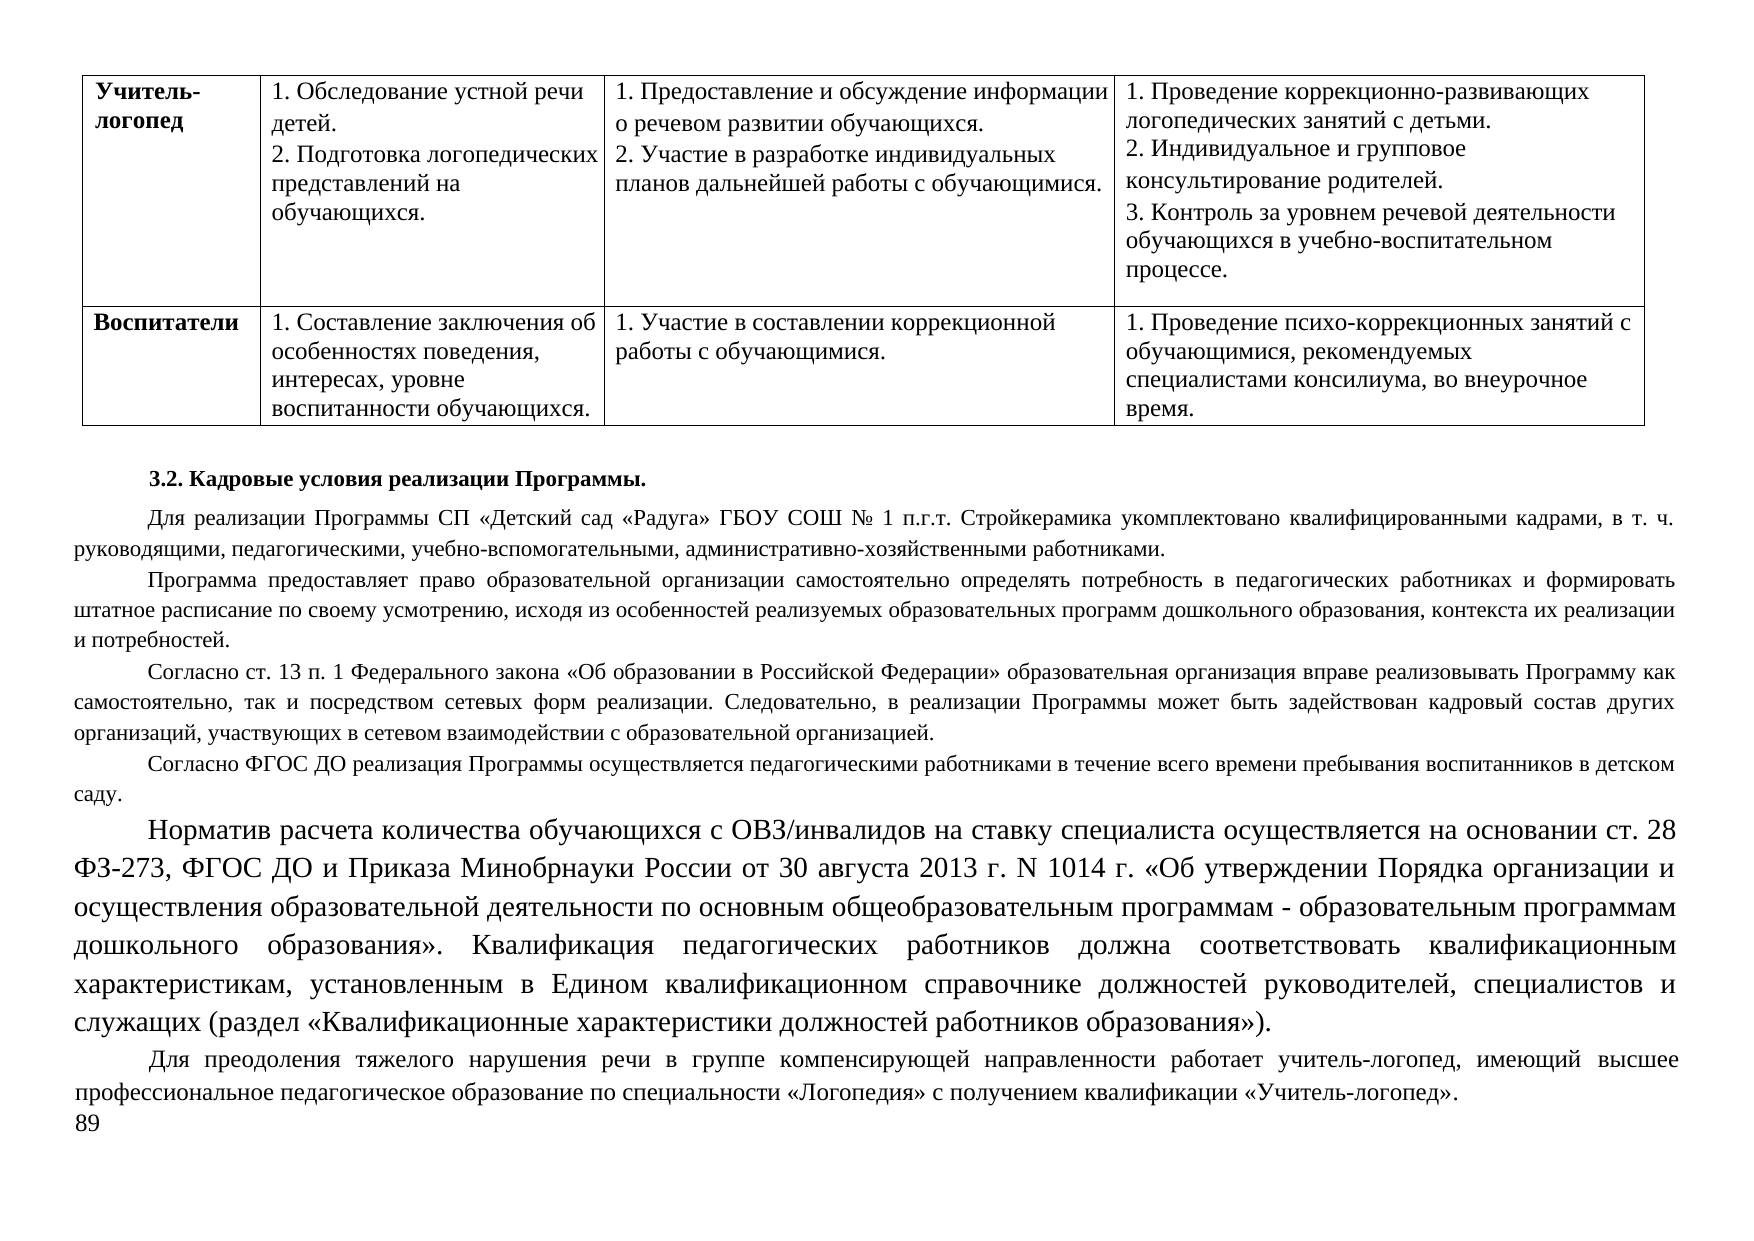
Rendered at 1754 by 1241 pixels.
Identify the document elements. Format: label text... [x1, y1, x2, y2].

text Норматив расчета количества обучающихся с ОВЗ/инвалидов на ставку специалиста осуществляется на основании ст. 28 ФЗ-273, ФГОС ДО и Приказа Минобрнауки России от 30 августа 2013 г. N 1014 г. «Об утверждении Порядка организации и осуществления образовательной деятельности по основным общеобразовательным программам - образовательным программам дошкольного образования». Квалификация педагогических работников должна соответствовать квалификационным характеристикам, установленным в Едином квалификационном справочнике должностей руководителей, специалистов и служащих (раздел «Квалификационные характеристики должностей работников образования»). [73, 812, 1678, 1038]
table_cell 1. Обследование устной речи детей. 2. Подготовка логопедических представлений на обучающихся. [261, 76, 604, 306]
table_cell 1. Участие в составлении коррекционной работы с обучающимися. [605, 307, 1114, 425]
text Для преодоления тяжелого нарушения речи в группе компенсирующей направленности работает учитель-логопед, имеющий высшее профессиональное педагогическое образование по специальности «Логопедия» с получением квалификации «Учитель-логопед». [75, 1044, 1679, 1106]
table_cell 1. Составление заключения об особенностях поведения, интересах, уровне воспитанности обучающихся. [261, 307, 604, 425]
table_cell 1. Предоставление и обсуждение информации о речевом развитии обучающихся. 2. Участие в разработке индивидуальных планов дальнейшей работы с обучающимися. [605, 76, 1114, 306]
table_cell Учитель-логопед [83, 76, 260, 306]
text 3.2. Кадровые условия реализации Программы. [75, 465, 1679, 491]
table_cell 1. Проведение психо-коррекционных занятий с обучающимися, рекомендуемых специалистами консилиума, во внеурочное время. [1115, 307, 1644, 425]
text Согласно ФГОС ДО реализация Программы осуществляется педагогическими работниками в течение всего времени пребывания воспитанников в детском саду. [73, 750, 1678, 807]
text Согласно ст. 13 п. 1 Федерального закона «Об образовании в Российской Федерации» образовательная организация вправе реализовывать Программу как самостоятельно, так и посредством сетевых форм реализации. Следовательно, в реализации Программы может быть задействован кадровый состав других организаций, участвующих в сетевом взаимодействии с образовательной организацией. [73, 658, 1678, 745]
table_cell Воспитатели [83, 307, 260, 425]
text Для реализации Программы СП «Детский сад «Радуга» ГБОУ СОШ № 1 п.г.т. Стройкерамика укомплектовано квалифицированными кадрами, в т. ч. руководящими, педагогическими, учебно-вспомогательными, административно-хозяйственными работниками. [73, 504, 1678, 561]
text Программа предоставляет право образовательной организации самостоятельно определять потребность в педагогических работниках и формировать штатное расписание по своему усмотрению, исходя из особенностей реализуемых образовательных программ дошкольного образования, контекста их реализации и потребностей. [73, 566, 1678, 653]
table_cell 1. Проведение коррекционно-развивающих логопедических занятий с детьми. 2. Индивидуальное и групповое консультирование родителей. 3. Контроль за уровнем речевой деятельности обучающихся в учебно-воспитательном процессе. [1115, 76, 1644, 306]
